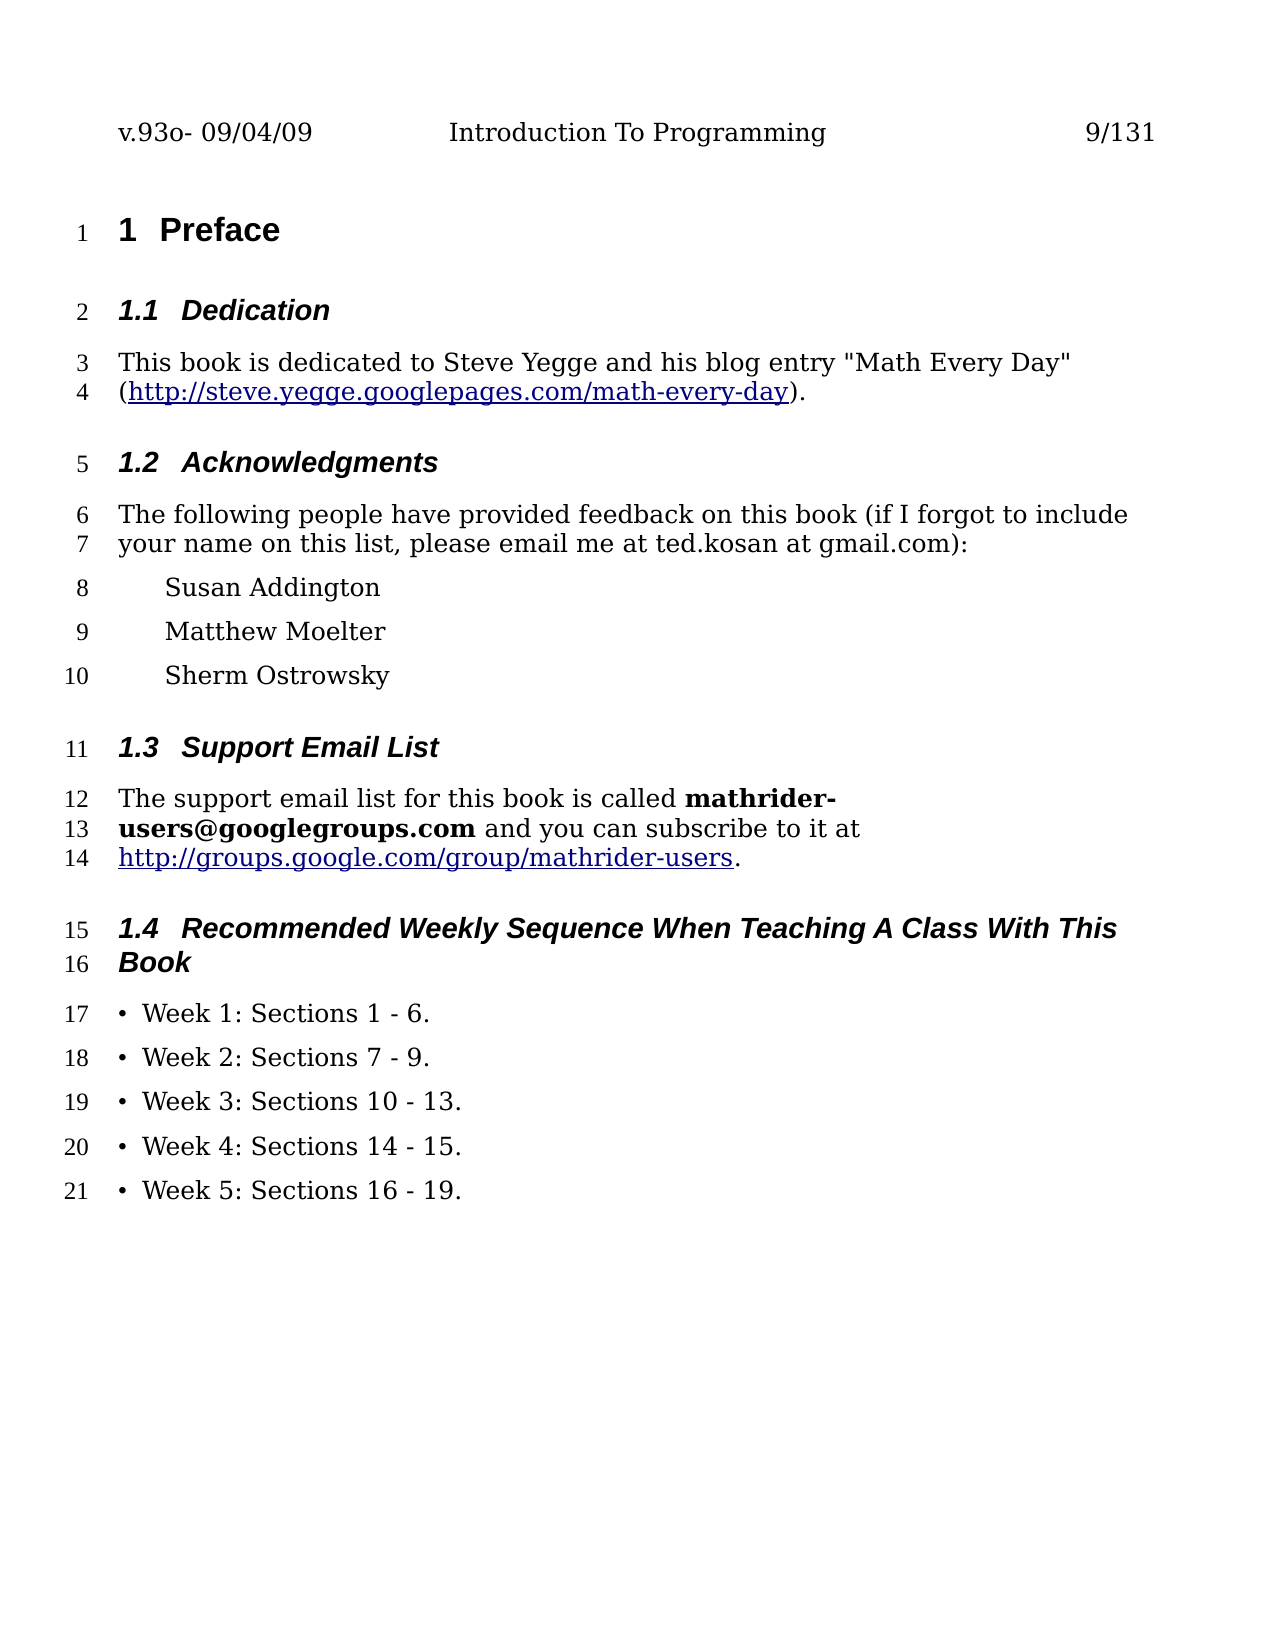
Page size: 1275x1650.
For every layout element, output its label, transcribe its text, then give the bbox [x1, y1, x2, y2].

list Week 2: Sections 7 - 9. [118, 1043, 1157, 1072]
text Matthew Moelter [164, 617, 1157, 646]
subtitle Preface [118, 210, 1157, 248]
list Week 3: Sections 10 - 13. [118, 1087, 1157, 1117]
subtitle Support Email List [118, 730, 1157, 763]
list Week 4: Sections 14 - 15. [118, 1132, 1157, 1161]
list Week 1: Sections 1 - 6. [118, 999, 1157, 1028]
text Sherm Ostrowsky [164, 661, 1157, 691]
text The following people have provided feedback on this book (if I forgot to include your name on this list, please email me at ted.kosan at gmail.com): [118, 500, 1157, 558]
list Week 5: Sections 16 - 19. [118, 1176, 1157, 1205]
text The support email list for this book is called mathrider-users@googlegroups.com and you can subscribe to it at http://groups.google.com/group/mathrider-users. [118, 784, 1157, 872]
text This book is dedicated to Steve Yegge and his blog entry "Math Every Day" (http://steve.yegge.googlepages.com/math-every-day). [118, 348, 1157, 406]
text Susan Addington [164, 573, 1157, 602]
subtitle Recommended Weekly Sequence When Teaching A Class With This Book [118, 911, 1157, 978]
subtitle Dedication [118, 293, 1157, 327]
subtitle Acknowledgments [118, 445, 1157, 479]
